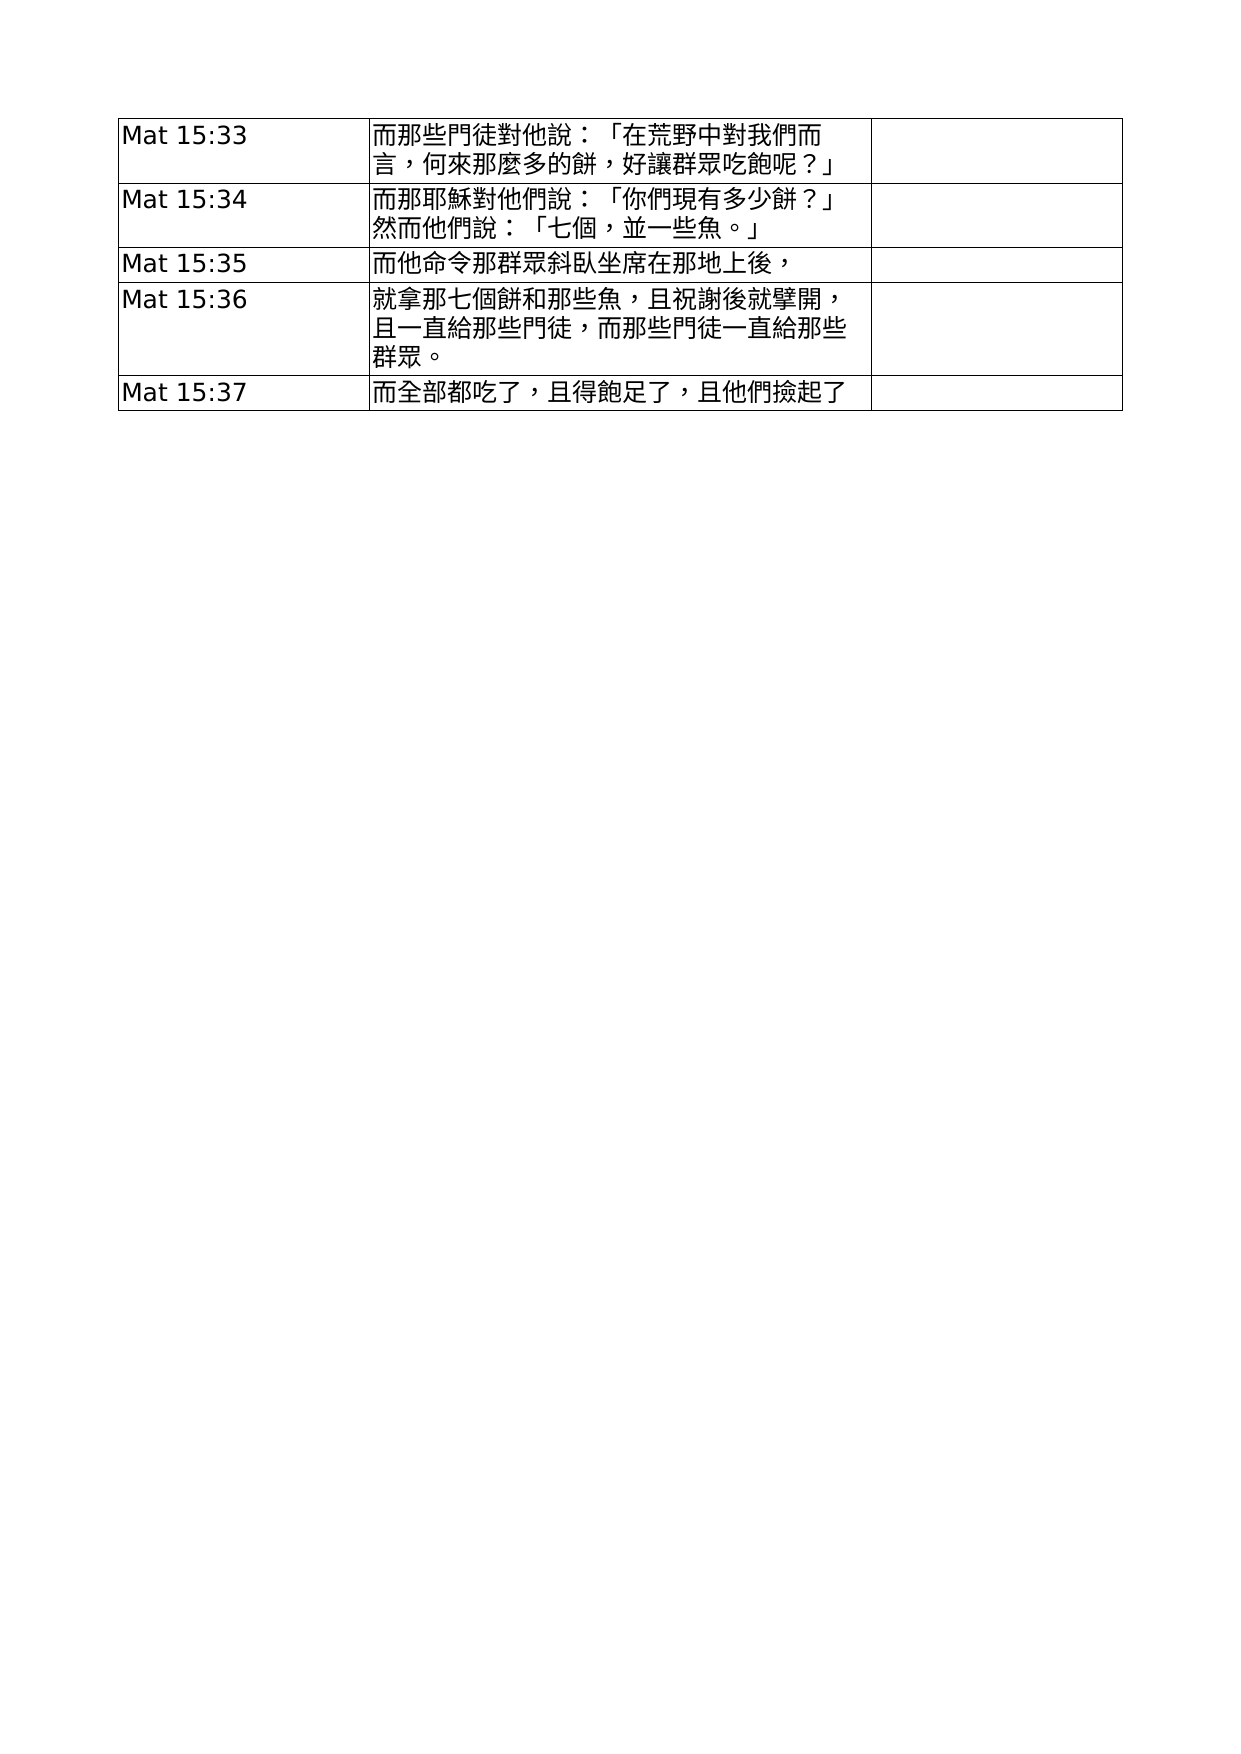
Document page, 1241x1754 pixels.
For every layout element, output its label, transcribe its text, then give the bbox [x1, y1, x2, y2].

table_cell 而那耶穌對他們說：「你們現有多少餅？」然而他們說：「七個，並一些魚。」 [370, 184, 871, 247]
table_cell Mat 15:36 [119, 283, 369, 375]
table_cell Mat 15:37 [119, 376, 369, 410]
table_cell Mat 15:33 [119, 119, 369, 182]
table_cell [872, 248, 1122, 282]
table_cell Mat 15:35 [119, 248, 369, 282]
table_cell [872, 376, 1122, 410]
table_cell 而那些門徒對他說：「在荒野中對我們而言，何來那麼多的餅，好讓群眾吃飽呢？」 [370, 119, 871, 182]
table_cell 而全部都吃了，且得飽足了，且他們撿起了 [370, 376, 871, 410]
table_cell 就拿那七個餅和那些魚，且祝謝後就擘開，且一直給那些門徒，而那些門徒一直給那些群眾。 [370, 283, 871, 375]
table_cell [872, 184, 1122, 247]
table_cell [872, 119, 1122, 182]
table_cell Mat 15:34 [119, 184, 369, 247]
table_cell [872, 283, 1122, 375]
table_cell 而他命令那群眾斜臥坐席在那地上後， [370, 248, 871, 282]
